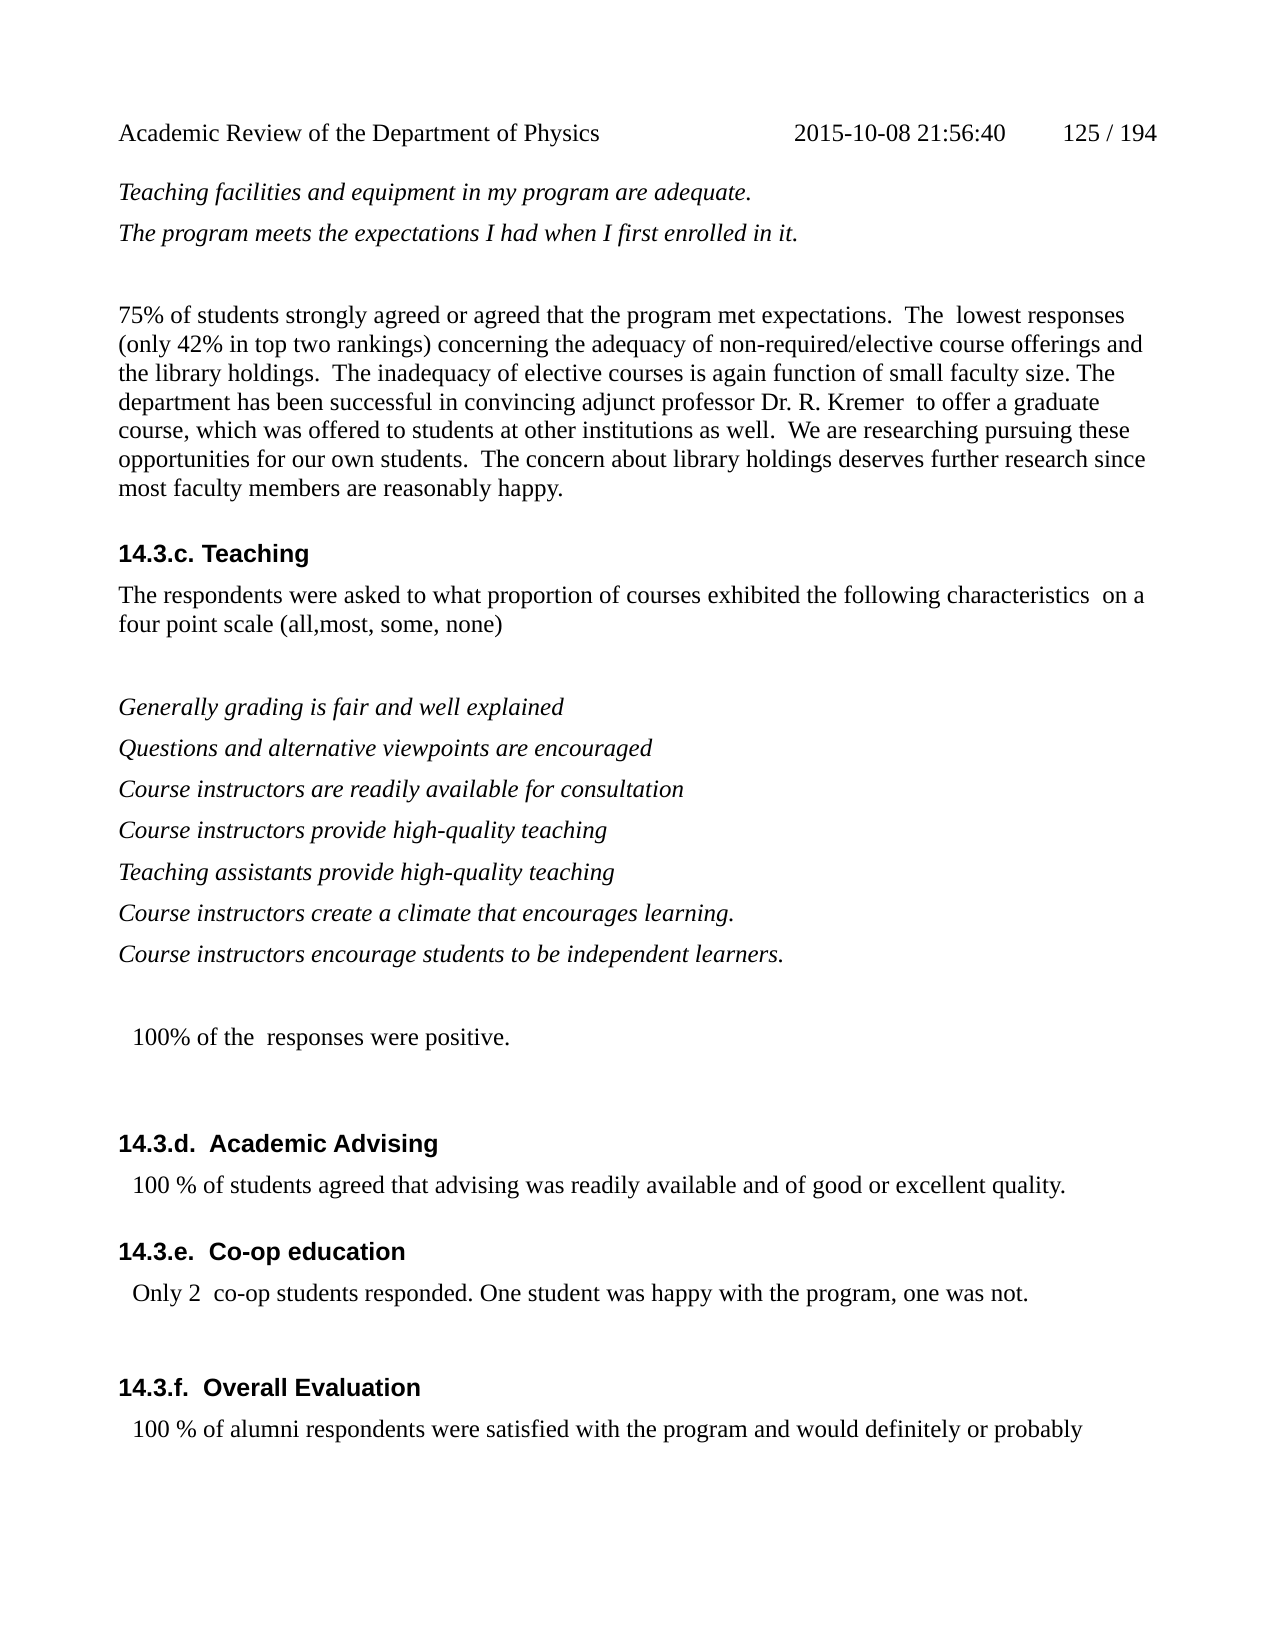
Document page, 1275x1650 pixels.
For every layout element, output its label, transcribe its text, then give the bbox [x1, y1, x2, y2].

text Course instructors create a climate that encourages learning. [118, 898, 1157, 927]
text Generally grading is fair and well explained [118, 692, 1157, 721]
text Teaching facilities and equipment in my program are adequate. [118, 177, 1157, 206]
text The program meets the expectations I had when I first enrolled in it. [118, 218, 1157, 247]
text Course instructors encourage students to be independent learners. [118, 939, 1157, 968]
text 100 % of alumni respondents were satisfied with the program and would definitely or probably [132, 1414, 1157, 1443]
subtitle Co-op education [118, 1237, 1157, 1266]
text Questions and alternative viewpoints are encouraged [118, 733, 1157, 762]
text 75% of students strongly agreed or agreed that the program met expectations. The lowest responses (only 42% in top two rankings) concerning the adequacy of non-required/elective course offerings and the library holdings. The inadequacy of elective courses is again function of small faculty size. The department has been successful in convincing adjunct professor Dr. R. Kremer to offer a graduate course, which was offered to students at other institutions as well. We are researching pursuing these opportunities for our own students. The concern about library holdings deserves further research since most faculty members are reasonably happy. [118, 301, 1157, 502]
text The respondents were asked to what proportion of courses exhibited the following characteristics on a four point scale (all,most, some, none) [118, 581, 1157, 638]
text Teaching assistants provide high-quality teaching [118, 857, 1157, 886]
subtitle Teaching [118, 539, 1157, 568]
text Course instructors provide high-quality teaching [118, 816, 1157, 844]
text Course instructors are readily available for consultation [118, 774, 1157, 803]
text 100% of the responses were positive. [132, 1022, 1157, 1051]
subtitle Overall Evaluation [118, 1373, 1157, 1402]
text 100 % of students agreed that advising was readily available and of good or excellent quality. [132, 1171, 1157, 1199]
subtitle Academic Advising [118, 1129, 1157, 1158]
text Only 2 co-op students responded. One student was happy with the program, one was not. [132, 1278, 1157, 1307]
